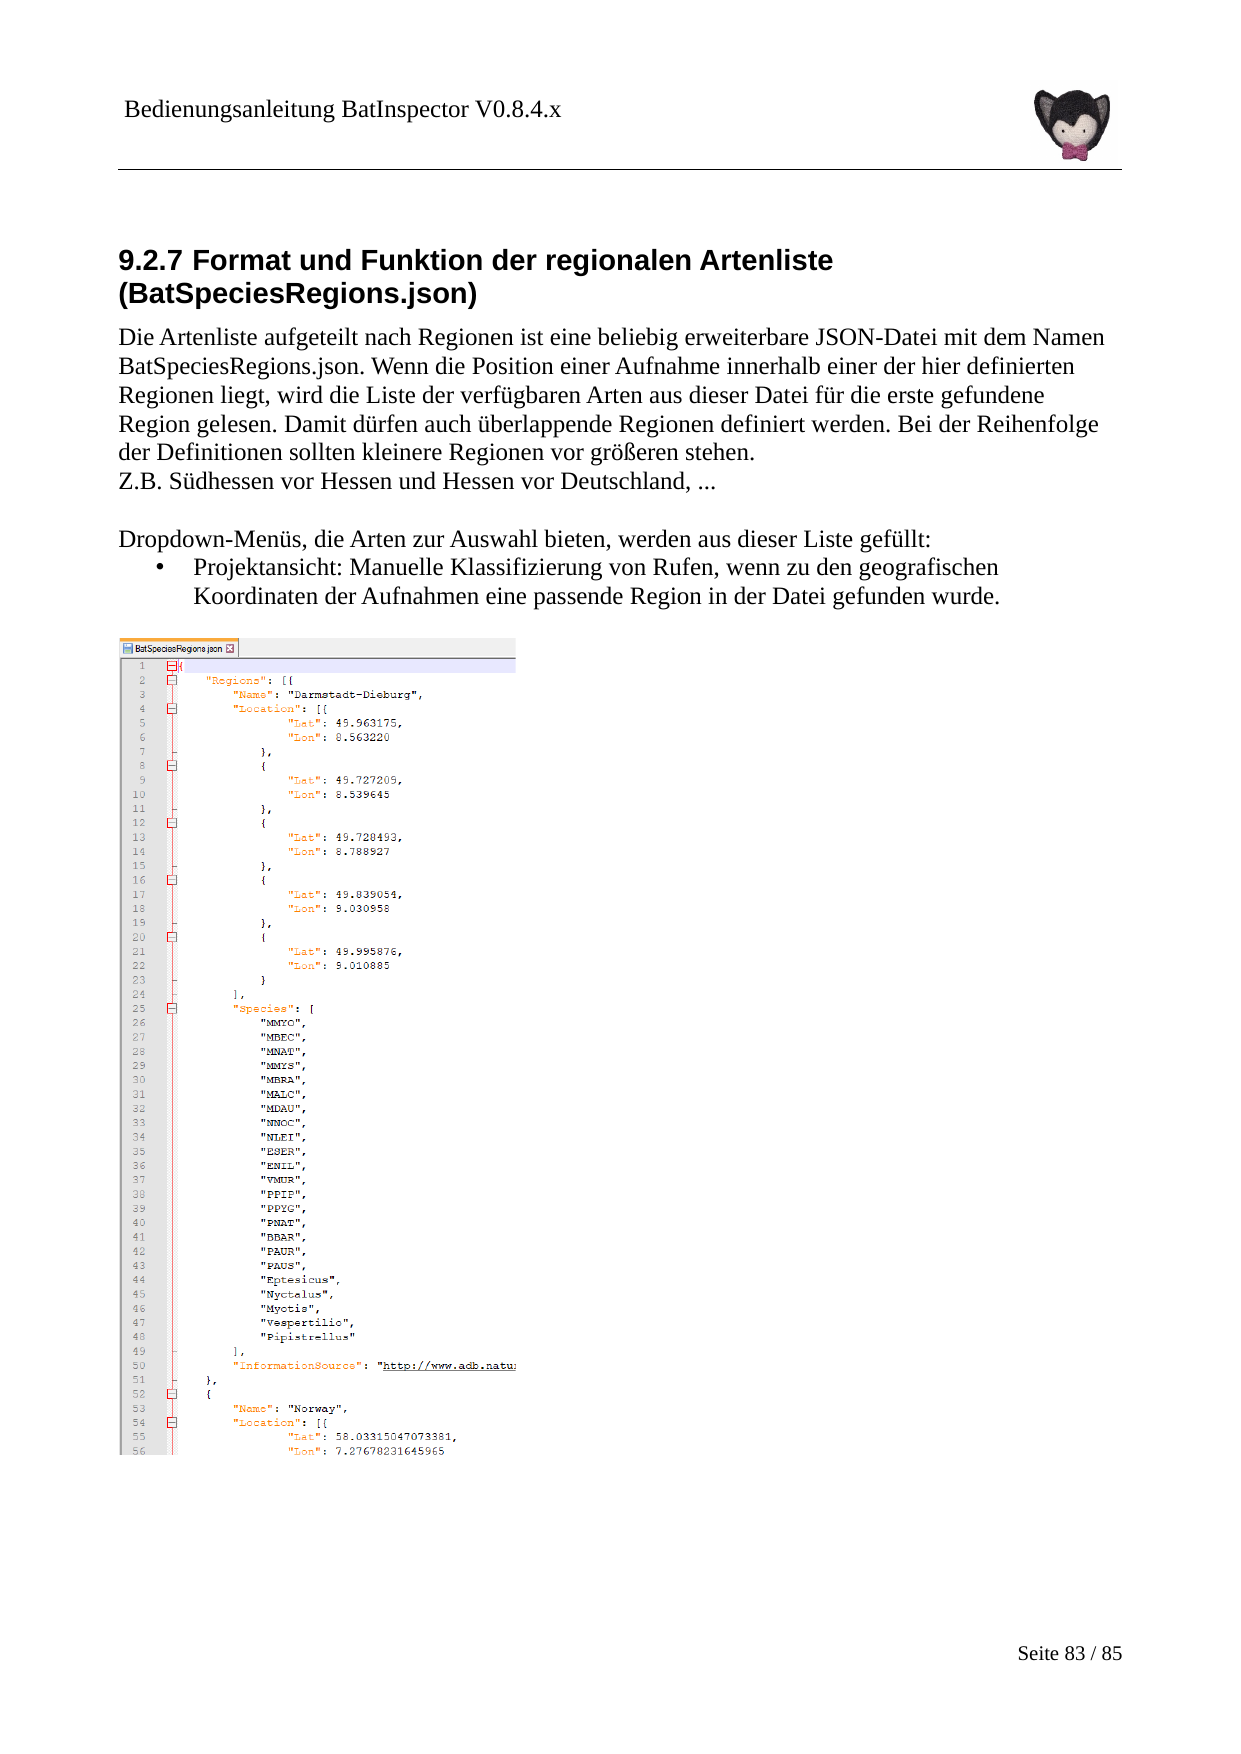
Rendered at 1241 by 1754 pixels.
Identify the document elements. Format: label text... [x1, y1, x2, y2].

text Die Artenliste aufgeteilt nach Regionen ist eine beliebig erweiterbare JSON-Datei mit dem Namen BatSpeciesRegions.json. Wenn die Position einer Aufnahme innerhalb einer der hier definierten Regionen liegt, wird die Liste der verfügbaren Arten aus dieser Datei für die erste gefundene Region gelesen. Damit dürfen auch überlappende Regionen definiert werden. Bei der Reihenfolge der Definitionen sollten kleinere Regionen vor größeren stehen. [118, 322, 1122, 466]
text Dropdown-Menüs, die Arten zur Auswahl bieten, werden aus dieser Liste gefüllt: [118, 524, 1122, 552]
picture [118, 638, 516, 1455]
subtitle Format und Funktion der regionalen Artenliste (BatSpeciesRegions.json) [118, 243, 1122, 310]
text Z.B. Südhessen vor Hessen und Hessen vor Deutschland, ... [118, 466, 1122, 495]
picture [1030, 80, 1119, 169]
list Projektansicht: Manuelle Klassifizierung von Rufen, wenn zu den geografischen Koordinaten der Aufnahmen eine passende Region in der Datei gefunden wurde. [156, 552, 1122, 610]
